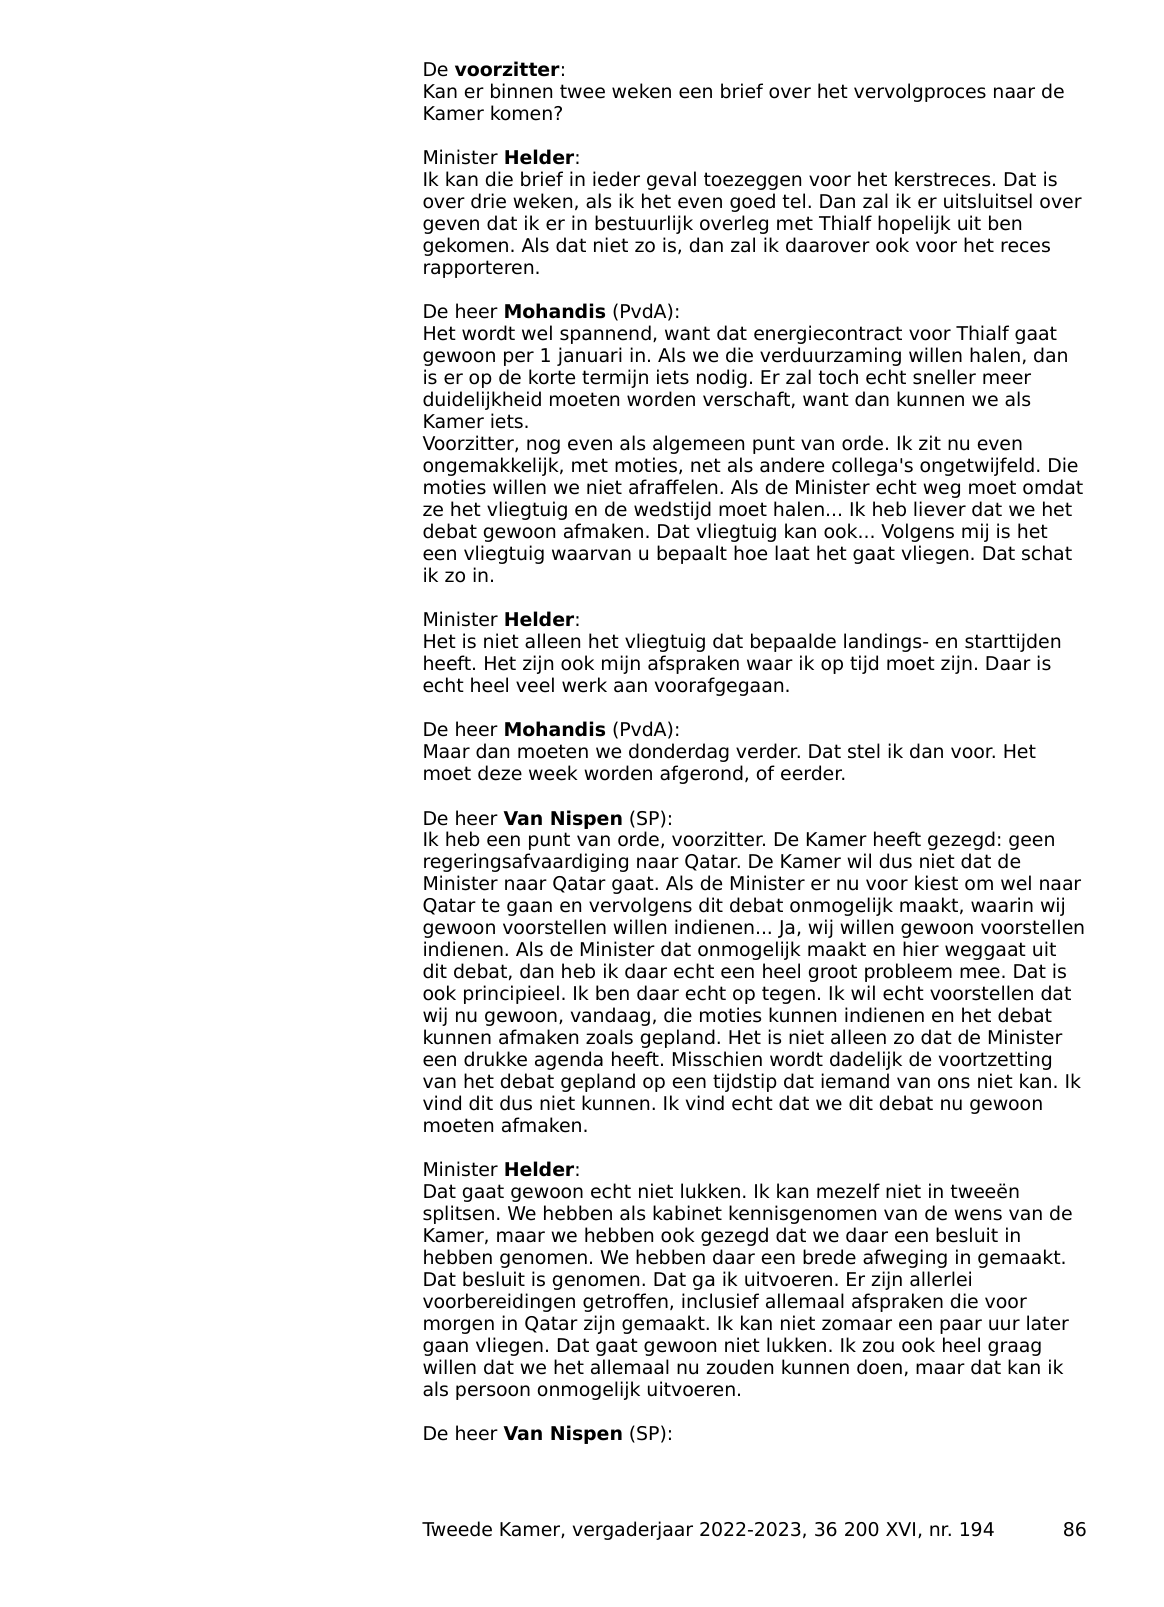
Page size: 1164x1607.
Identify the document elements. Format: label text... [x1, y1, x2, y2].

text Minister Helder: [422, 609, 1087, 631]
text Kan er binnen twee weken een brief over het vervolgproces naar de Kamer komen? [422, 81, 1087, 125]
text De heer Van Nispen (SP): [422, 807, 1087, 829]
text Minister Helder: [422, 1159, 1087, 1181]
text Ik kan die brief in ieder geval toezeggen voor het kerstreces. Dat is over drie weken, als ik het even goed tel. Dan zal ik er uitsluitsel over geven dat ik er in bestuurlijk overleg met Thialf hopelijk uit ben gekomen. Als dat niet zo is, dan zal ik daarover ook voor het reces rapporteren. [422, 169, 1087, 279]
text De heer Mohandis (PvdA): [422, 719, 1087, 741]
text De voorzitter: [422, 59, 1087, 81]
text Het wordt wel spannend, want dat energiecontract voor Thialf gaat gewoon per 1 januari in. Als we die verduurzaming willen halen, dan is er op de korte termijn iets nodig. Er zal toch echt sneller meer duidelijkheid moeten worden verschaft, want dan kunnen we als Kamer iets. [422, 323, 1087, 433]
text Maar dan moeten we donderdag verder. Dat stel ik dan voor. Het moet deze week worden afgerond, of eerder. [422, 741, 1087, 785]
text Ik heb een punt van orde, voorzitter. De Kamer heeft gezegd: geen regeringsafvaardiging naar Qatar. De Kamer wil dus niet dat de Minister naar Qatar gaat. Als de Minister er nu voor kiest om wel naar Qatar te gaan en vervolgens dit debat onmogelijk maakt, waarin wij gewoon voorstellen willen indienen... Ja, wij willen gewoon voorstellen indienen. Als de Minister dat onmogelijk maakt en hier weggaat uit dit debat, dan heb ik daar echt een heel groot probleem mee. Dat is ook principieel. Ik ben daar echt op tegen. Ik wil echt voorstellen dat wij nu gewoon, vandaag, die moties kunnen indienen en het debat kunnen afmaken zoals gepland. Het is niet alleen zo dat de Minister een drukke agenda heeft. Misschien wordt dadelijk de voortzetting van het debat gepland op een tijdstip dat iemand van ons niet kan. Ik vind dit dus niet kunnen. Ik vind echt dat we dit debat nu gewoon moeten afmaken. [422, 829, 1087, 1137]
text Voorzitter, nog even als algemeen punt van orde. Ik zit nu even ongemakkelijk, met moties, net als andere collega's ongetwijfeld. Die moties willen we niet afraffelen. Als de Minister echt weg moet omdat ze het vliegtuig en de wedstijd moet halen... Ik heb liever dat we het debat gewoon afmaken. Dat vliegtuig kan ook... Volgens mij is het een vliegtuig waarvan u bepaalt hoe laat het gaat vliegen. Dat schat ik zo in. [422, 433, 1087, 587]
text De heer Mohandis (PvdA): [422, 301, 1087, 323]
text Het is niet alleen het vliegtuig dat bepaalde landings- en starttijden heeft. Het zijn ook mijn afspraken waar ik op tijd moet zijn. Daar is echt heel veel werk aan voorafgegaan. [422, 631, 1087, 697]
text Minister Helder: [422, 147, 1087, 169]
text De heer Van Nispen (SP): [422, 1423, 1087, 1445]
text Dat gaat gewoon echt niet lukken. Ik kan mezelf niet in tweeën splitsen. We hebben als kabinet kennisgenomen van de wens van de Kamer, maar we hebben ook gezegd dat we daar een besluit in hebben genomen. We hebben daar een brede afweging in gemaakt. Dat besluit is genomen. Dat ga ik uitvoeren. Er zijn allerlei voorbereidingen getroffen, inclusief allemaal afspraken die voor morgen in Qatar zijn gemaakt. Ik kan niet zomaar een paar uur later gaan vliegen. Dat gaat gewoon niet lukken. Ik zou ook heel graag willen dat we het allemaal nu zouden kunnen doen, maar dat kan ik als persoon onmogelijk uitvoeren. [422, 1181, 1087, 1401]
